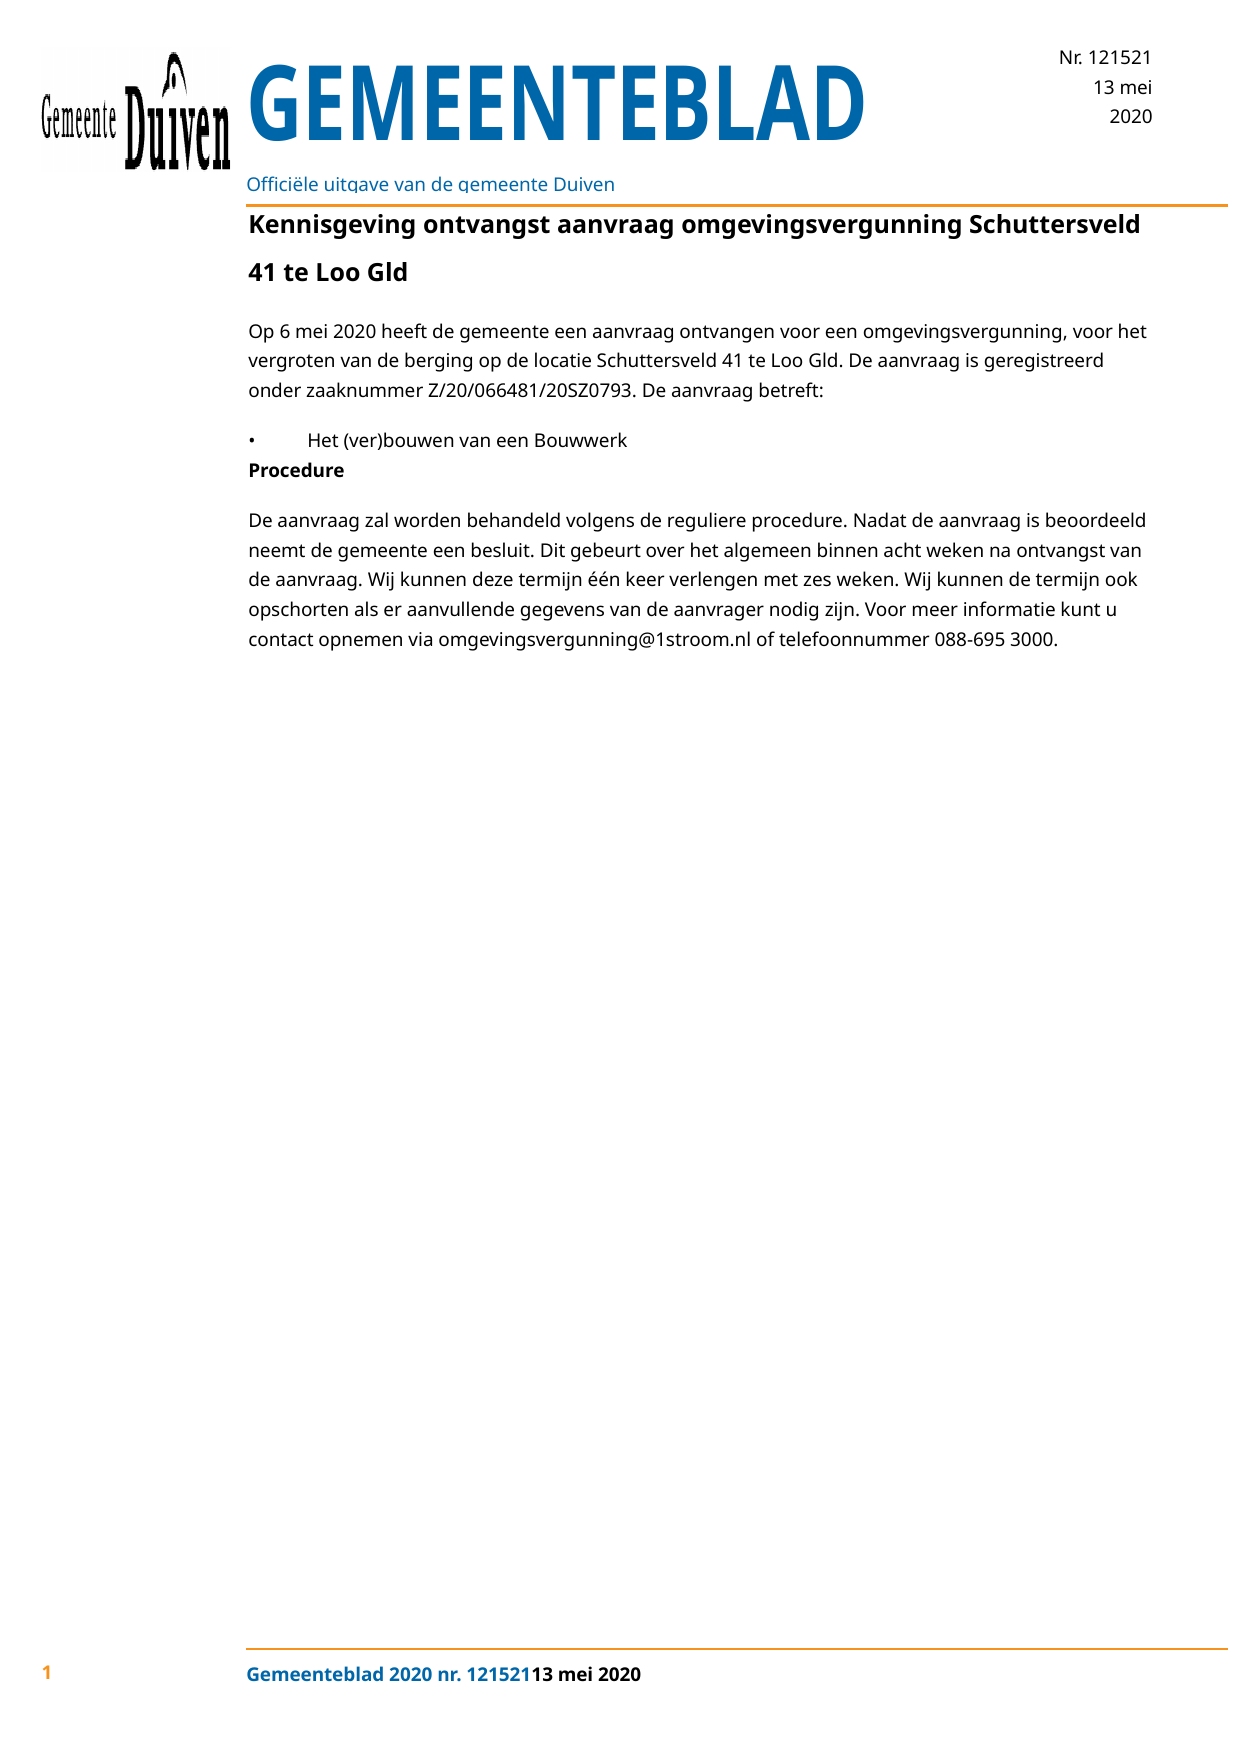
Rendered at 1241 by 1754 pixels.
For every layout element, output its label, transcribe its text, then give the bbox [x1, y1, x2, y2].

text Procedure [248, 457, 1152, 483]
picture [41, 47, 231, 172]
text De aanvraag zal worden behandeld volgens de reguliere procedure. Nadat de aanvraag is beoordeeld neemt de gemeente een besluit. Dit gebeurt over het algemeen binnen acht weken na ontvangst van de aanvraag. Wij kunnen deze termijn één keer verlengen met zes weken. Wij kunnen de termijn ook opschorten als er aanvullende gegevens van de aanvrager nodig zijn. Voor meer informatie kunt u contact opnemen via omgevingsvergunning@1stroom.nl of telefoonnummer 088-695 3000. [248, 507, 1152, 652]
list Het (ver)bouwen van een Bouwwerk [248, 427, 1152, 453]
text Kennisgeving ontvangst aanvraag omgevingsvergunning Schuttersveld 41 te Loo Gld [248, 207, 1152, 288]
text Op 6 mei 2020 heeft de gemeente een aanvraag ontvangen voor een omgevingsvergunning, voor het vergroten van de berging op de locatie Schuttersveld 41 te Loo Gld. De aanvraag is geregistreerd onder zaaknummer Z/20/066481/20SZ0793. De aanvraag betreft: [248, 318, 1152, 403]
